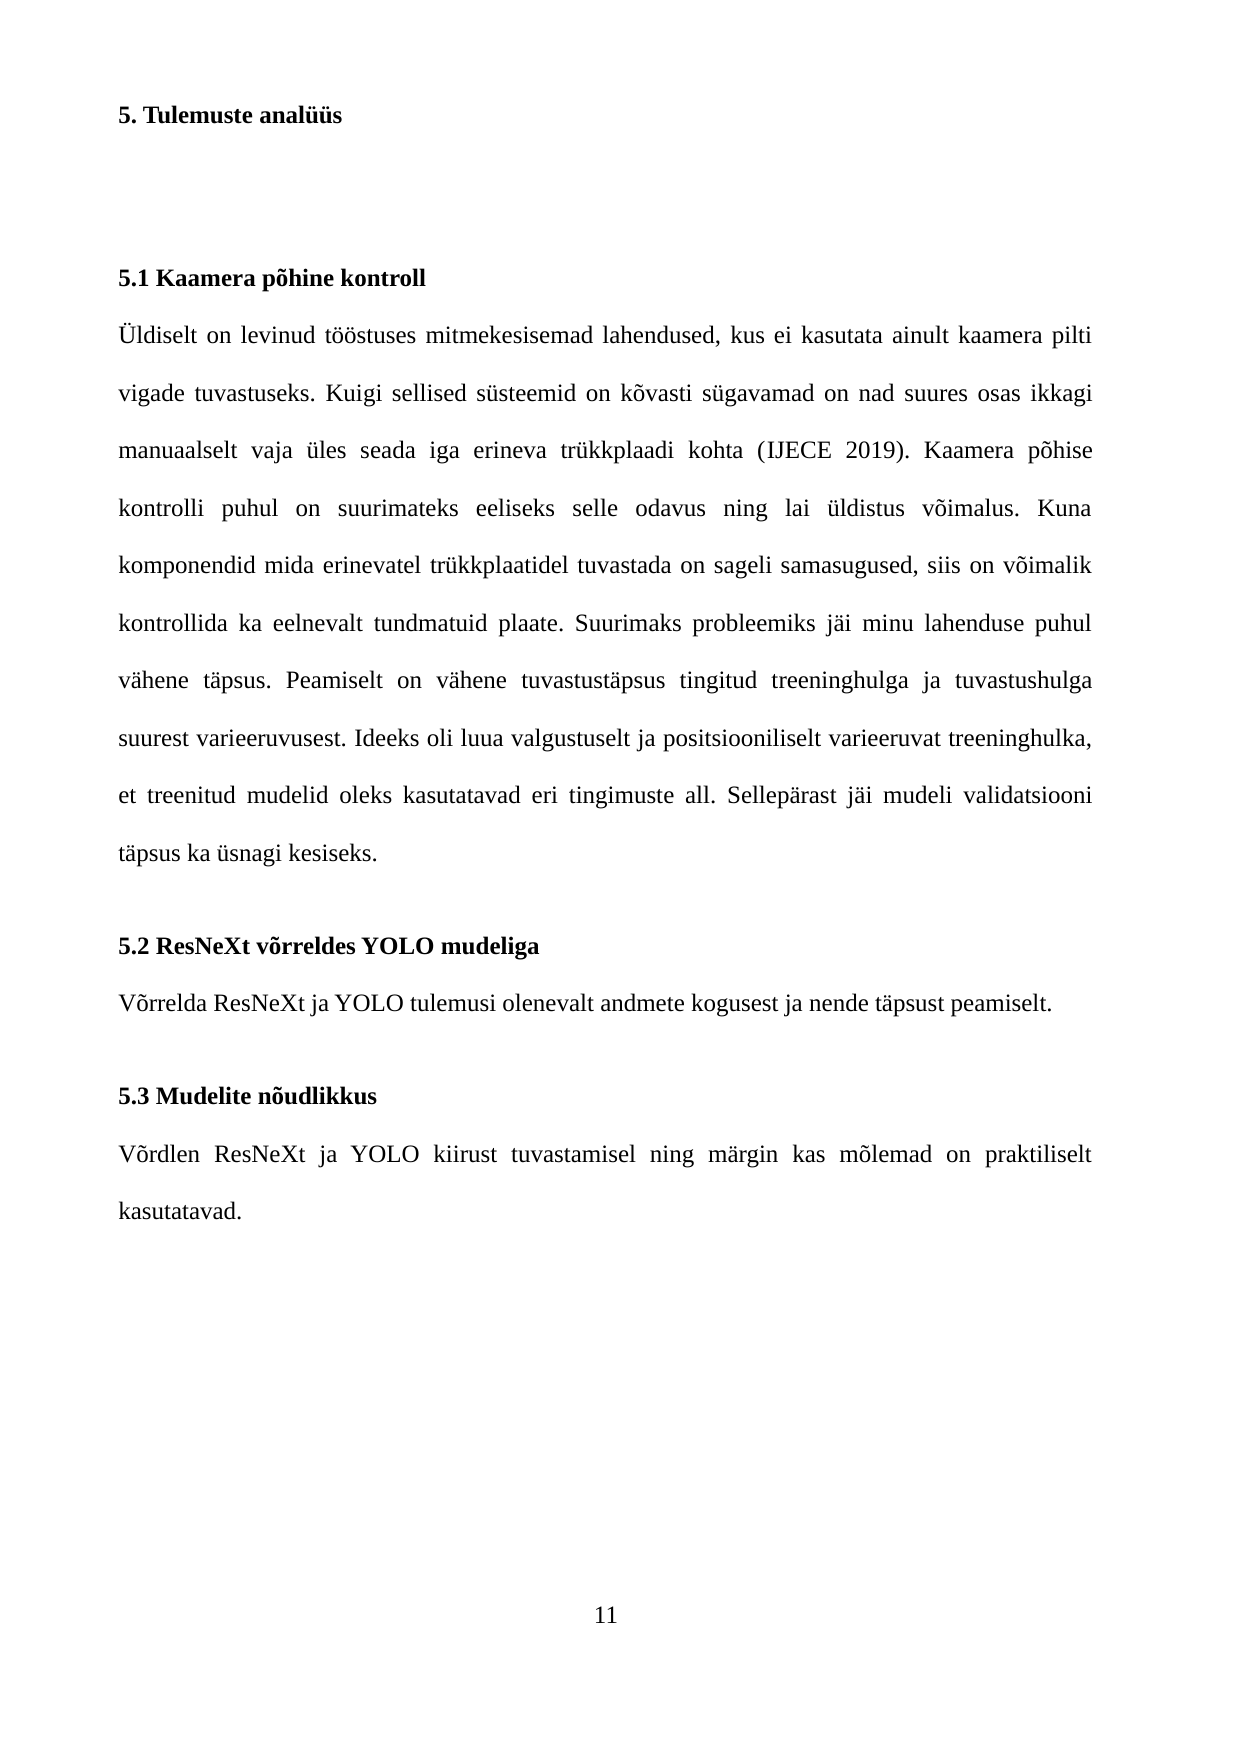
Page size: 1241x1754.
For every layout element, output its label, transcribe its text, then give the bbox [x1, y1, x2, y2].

subtitle 5.3 Mudelite nõudlikkus [118, 1081, 1093, 1110]
text Võrdlen ResNeXt ja YOLO kiirust tuvastamisel ning märgin kas mõlemad on praktiliselt kasutatavad. [118, 1139, 1093, 1225]
text Võrrelda ResNeXt ja YOLO tulemusi olenevalt andmete kogusest ja nende täpsust peamiselt. [118, 988, 1093, 1017]
subtitle 5.1 Kaamera põhine kontroll [118, 263, 1093, 292]
subtitle 5.2 ResNeXt võrreldes YOLO mudeliga [118, 931, 1093, 959]
subtitle 5. Tulemuste analüüs [118, 100, 1093, 129]
text Üldiselt on levinud tööstuses mitmekesisemad lahendused, kus ei kasutata ainult kaamera pilti vigade tuvastuseks. Kuigi sellised süsteemid on kõvasti sügavamad on nad suures osas ikkagi manuaalselt vaja üles seada iga erineva trükkplaadi kohta (IJECE 2019). Kaamera põhise kontrolli puhul on suurimateks eeliseks selle odavus ning lai üldistus võimalus. Kuna komponendid mida erinevatel trükkplaatidel tuvastada on sageli samasugused, siis on võimalik kontrollida ka eelnevalt tundmatuid plaate. Suurimaks probleemiks jäi minu lahenduse puhul vähene täpsus. Peamiselt on vähene tuvastustäpsus tingitud treeninghulga ja tuvastushulga suurest varieeruvusest. Ideeks oli luua valgustuselt ja positsiooniliselt varieeruvat treeninghulka, et treenitud mudelid oleks kasutatavad eri tingimuste all. Sellepärast jäi mudeli validatsiooni täpsus ka üsnagi kesiseks. [118, 320, 1093, 867]
